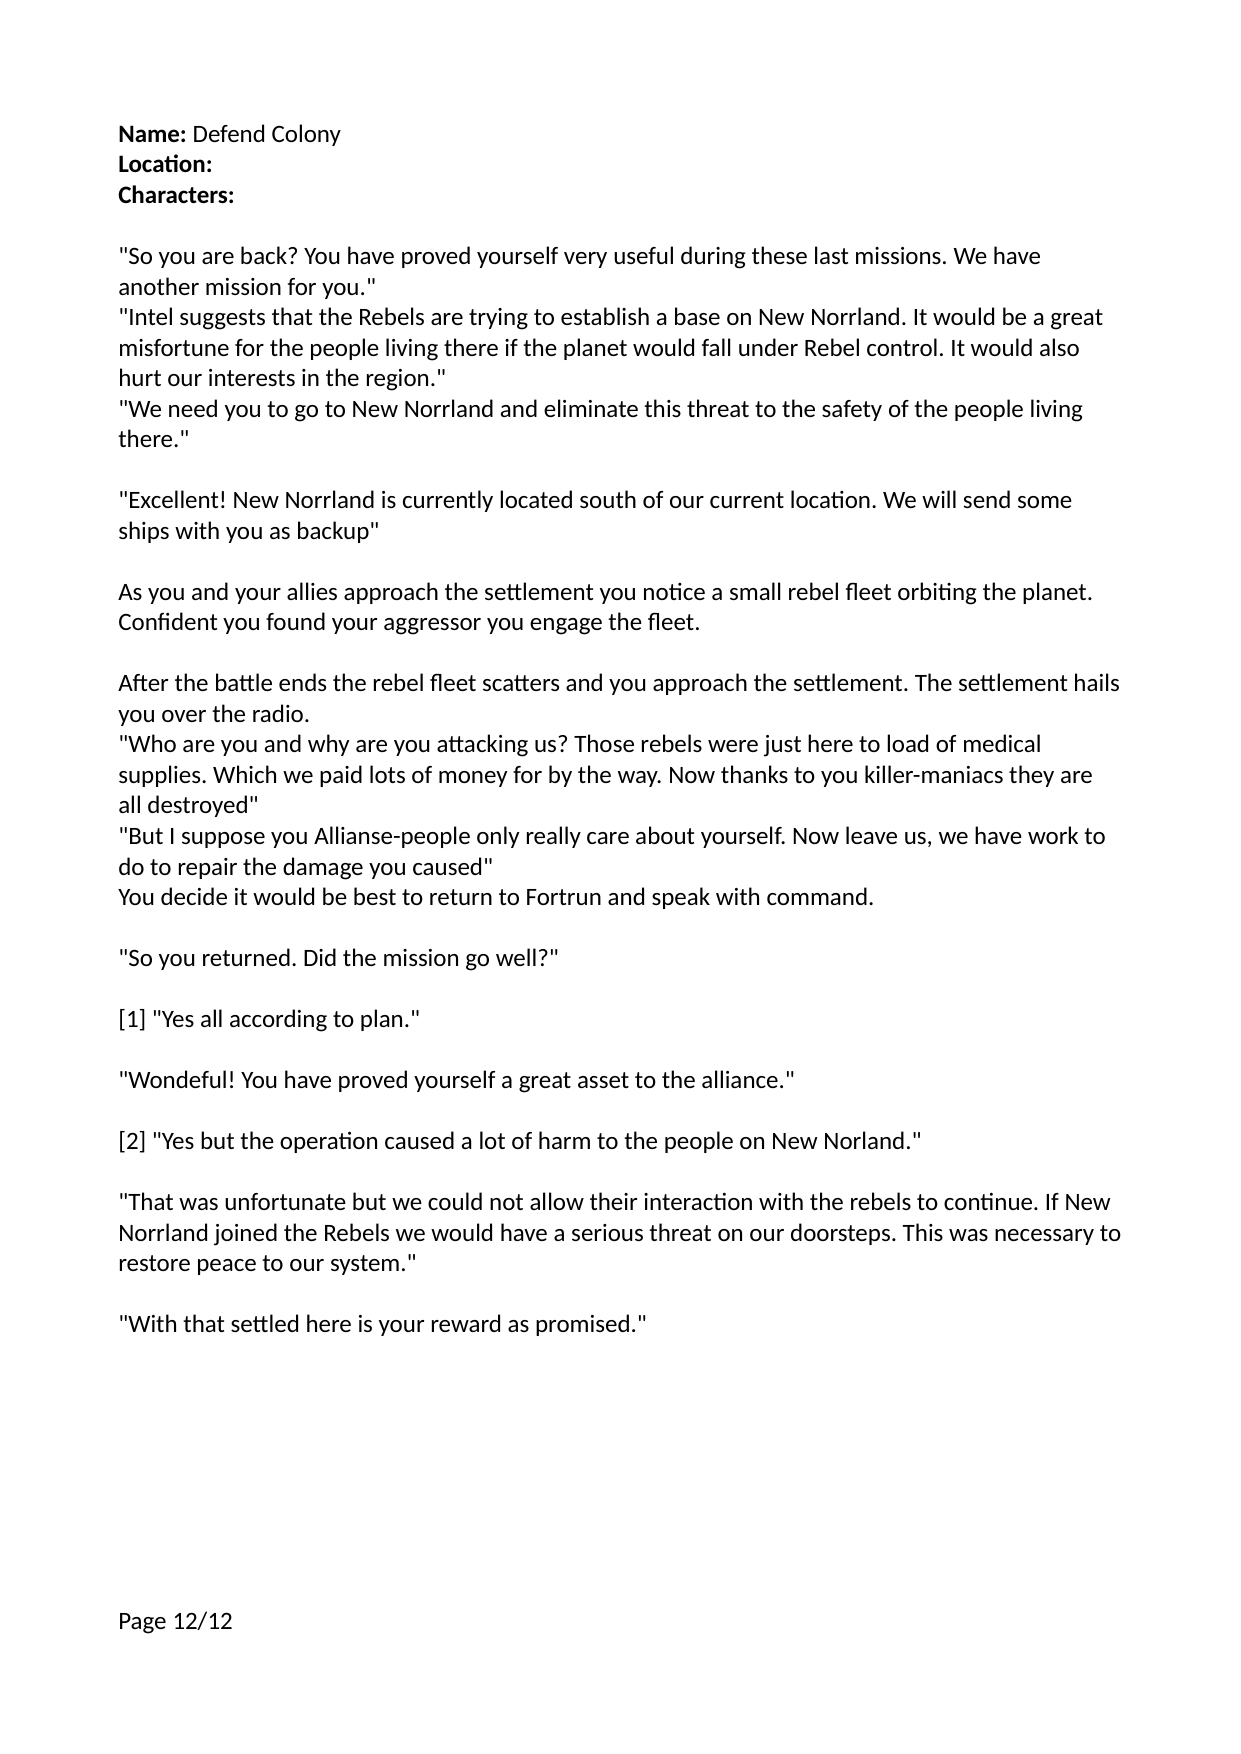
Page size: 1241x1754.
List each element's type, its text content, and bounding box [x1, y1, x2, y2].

text [1] "Yes all according to plan." [118, 1003, 1122, 1034]
text "Who are you and why are you attacking us? Those rebels were just here to load of medical supplies. Which we paid lots of money for by the way. Now thanks to you killer-maniacs they are all destroyed" [118, 728, 1122, 820]
text As you and your allies approach the settlement you notice a small rebel fleet orbiting the planet. Confident you found your aggressor you engage the fleet. [118, 576, 1122, 637]
text "We need you to go to New Norrland and eliminate this threat to the safety of the people living there." [118, 393, 1122, 454]
text "So you returned. Did the mission go well?" [118, 942, 1122, 973]
text "So you are back? You have proved yourself very useful during these last missions. We have another mission for you." [118, 240, 1122, 301]
text "Intel suggests that the Rebels are trying to establish a base on New Norrland. It would be a great misfortune for the people living there if the planet would fall under Rebel control. It would also hurt our interests in the region." [118, 301, 1122, 393]
text [2] "Yes but the operation caused a lot of harm to the people on New Norland." [118, 1125, 1122, 1156]
text "Excellent! New Norrland is currently located south of our current location. We will send some ships with you as backup" [118, 484, 1122, 545]
text Name: Defend Colony [118, 118, 1122, 149]
text "With that settled here is your reward as promised." [118, 1308, 1122, 1339]
text "Wondeful! You have proved yourself a great asset to the alliance." [118, 1064, 1122, 1095]
text "That was unfortunate but we could not allow their interaction with the rebels to continue. If New Norrland joined the Rebels we would have a serious threat on our doorsteps. This was necessary to restore peace to our system." [118, 1186, 1122, 1278]
text Location: [118, 149, 1122, 179]
text You decide it would be best to return to Fortrun and speak with command. [118, 881, 1122, 912]
text After the battle ends the rebel fleet scatters and you approach the settlement. The settlement hails you over the radio. [118, 667, 1122, 728]
text Characters: [118, 179, 1122, 210]
text "But I suppose you Allianse-people only really care about yourself. Now leave us, we have work to do to repair the damage you caused" [118, 820, 1122, 881]
